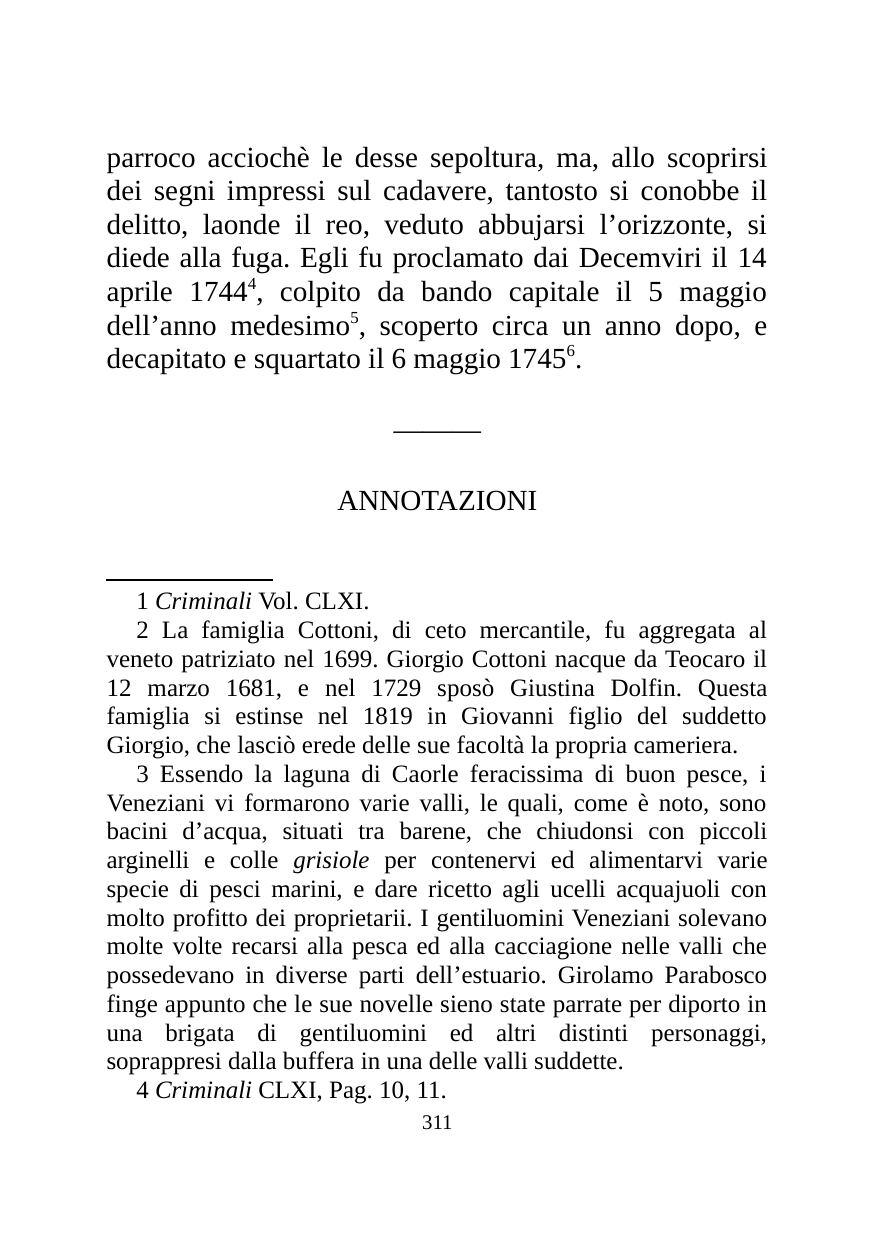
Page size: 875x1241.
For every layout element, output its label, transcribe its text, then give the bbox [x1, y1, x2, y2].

text Essendo la laguna di Caorle feracissima di buon pesce, i Veneziani vi formarono varie valli, le quali, come è noto, sono bacini d’acqua, situati tra barene, che chiudonsi con piccoli arginelli e colle grisiole per contenervi ed alimentarvi varie specie di pesci marini, e dare ricetto agli ucelli acquajuoli con molto profitto dei proprietarii. I gentiluomini Veneziani solevano molte volte recarsi alla pesca ed alla cacciagione nelle valli che possedevano in diverse parti dell’estuario. Girolamo Parabosco finge appunto che le sue novelle sieno state parrate per diporto in una brigata di gentiluomini ed altri distinti personaggi, soprappresi dalla buffera in una delle valli suddette. [106, 759, 768, 1075]
text La famiglia Cottoni, di ceto mercantile, fu aggregata al veneto patriziato nel 1699. Giorgio Cottoni nacque da Teocaro il 12 marzo 1681, e nel 1729 sposò Giustina Dolfin. Questa famiglia si estinse nel 1819 in Giovanni figlio del suddetto Giorgio, che lasciò erede delle sue facoltà la propria cameriera. [106, 615, 768, 759]
subtitle ――― [106, 412, 768, 446]
text Criminali Vol. CLXI. [106, 586, 768, 615]
text Criminali CLXI, Pag. 10, 11. [106, 1075, 768, 1104]
text parroco acciochè le desse sepoltura, ma, allo scoprirsi dei segni impressi sul cadavere, tantosto si conobbe il delitto, laonde il reo, veduto abbujarsi l’orizzonte, si diede alla fuga. Egli fu proclamato dai Decemviri il 14 aprile 1744, colpito da bando capitale il 5 maggio dell’anno medesimo, scoperto circa un anno dopo, e decapitato e squartato il 6 maggio 1745. [106, 140, 768, 375]
subtitle ANNOTAZIONI [106, 483, 768, 517]
